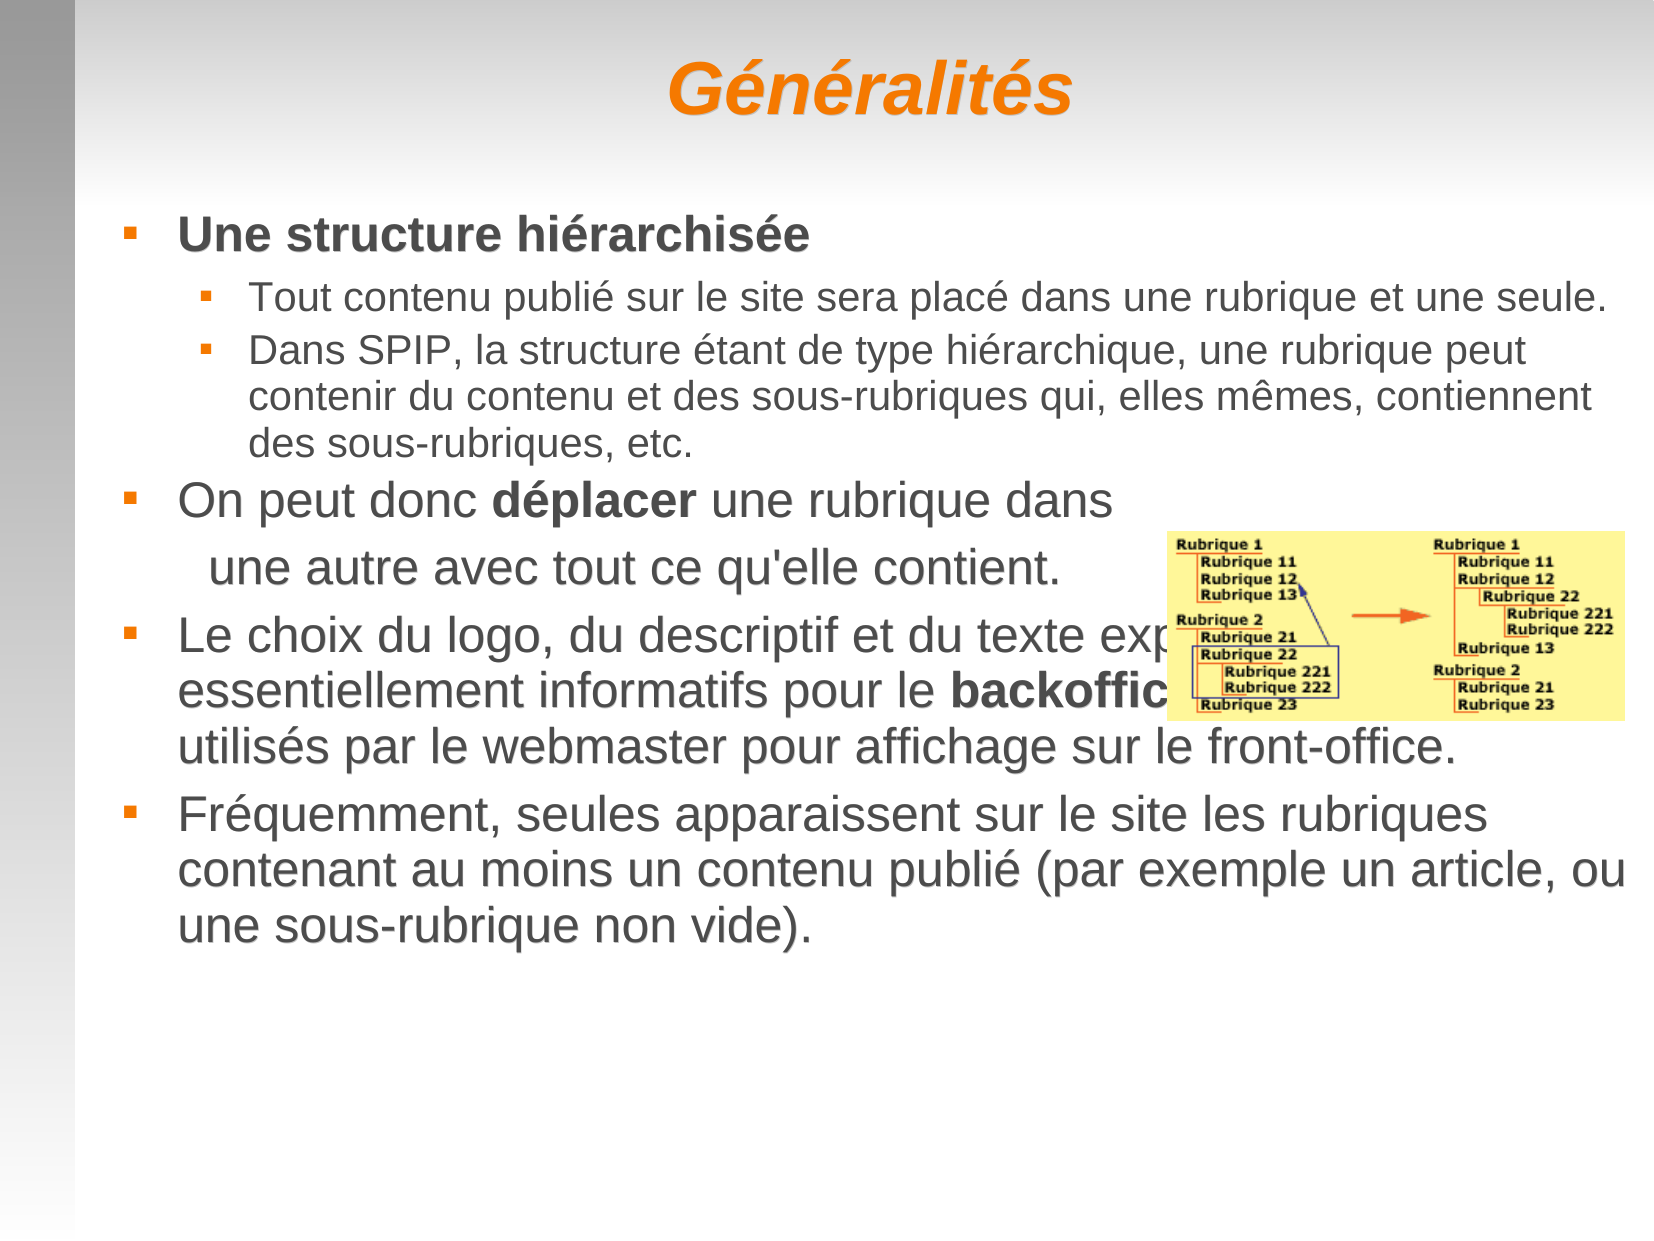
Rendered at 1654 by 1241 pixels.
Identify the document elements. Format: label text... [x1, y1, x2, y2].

picture [1167, 531, 1625, 721]
title Généralités [88, 0, 1654, 178]
list Une structure hiérarchisée Tout contenu publié sur le site sera placé dans une rubrique et une seule. Dans SPIP, la structure étant de type hiérarchique, une rubrique peut contenir du contenu et des sous-rubriques qui, elles mêmes, contiennent des sous-rubriques, etc. On peut donc déplacer une rubrique dans une autre avec tout ce qu'elle contient. Le choix du logo, du descriptif et du texte explicatif sont essentiellement informatifs pour le backoffice. Ils sont parfois utilisés par le webmaster pour affichage sur le front-office. Fréquemment, seules apparaissent sur le site les rubriques contenant au moins un contenu publié (par exemple un article, ou une sous-rubrique non vide). [106, 206, 1654, 1040]
